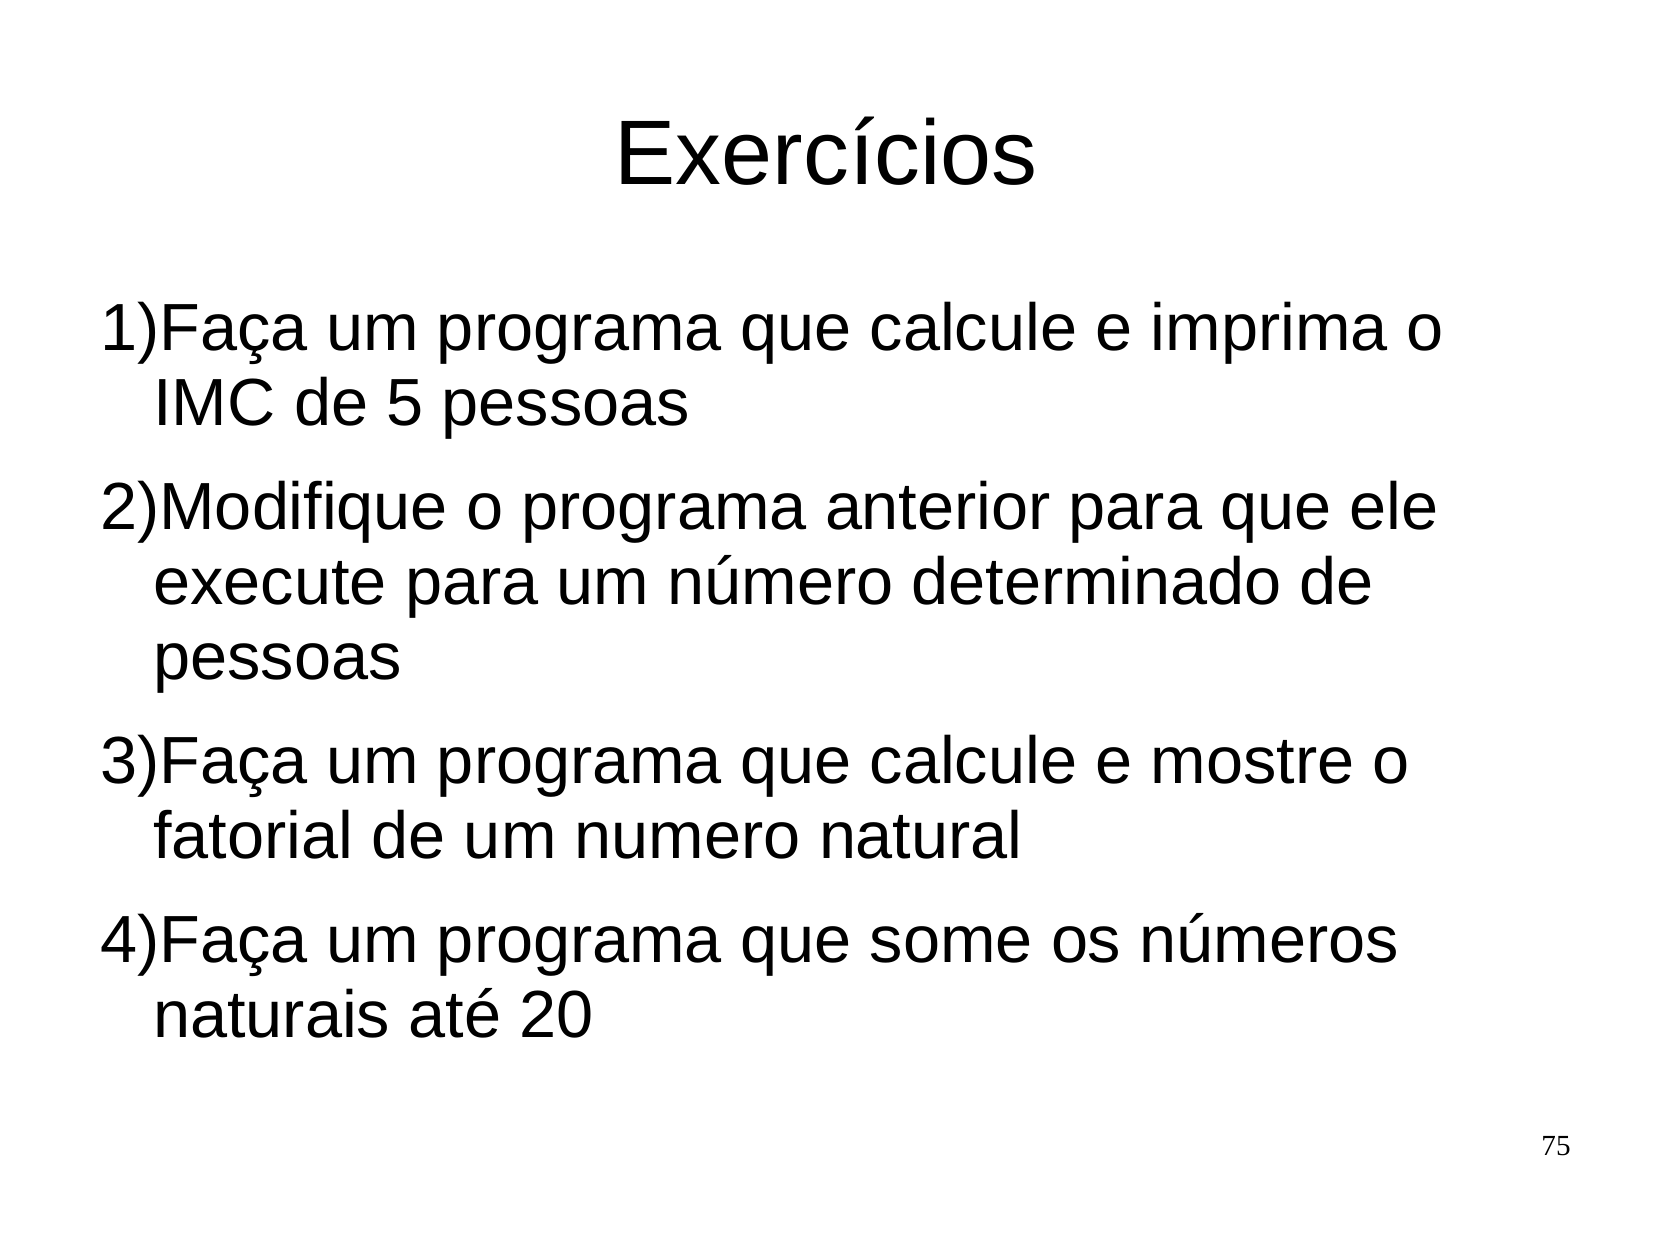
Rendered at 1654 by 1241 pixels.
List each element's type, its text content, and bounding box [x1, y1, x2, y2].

title Exercícios [82, 49, 1571, 257]
list Faça um programa que calcule e imprima o IMC de 5 pessoas Modifique o programa anterior para que ele execute para um número determinado de pessoas Faça um programa que calcule e mostre o fatorial de um numero natural Faça um programa que some os números naturais até 20 [82, 290, 1571, 1134]
